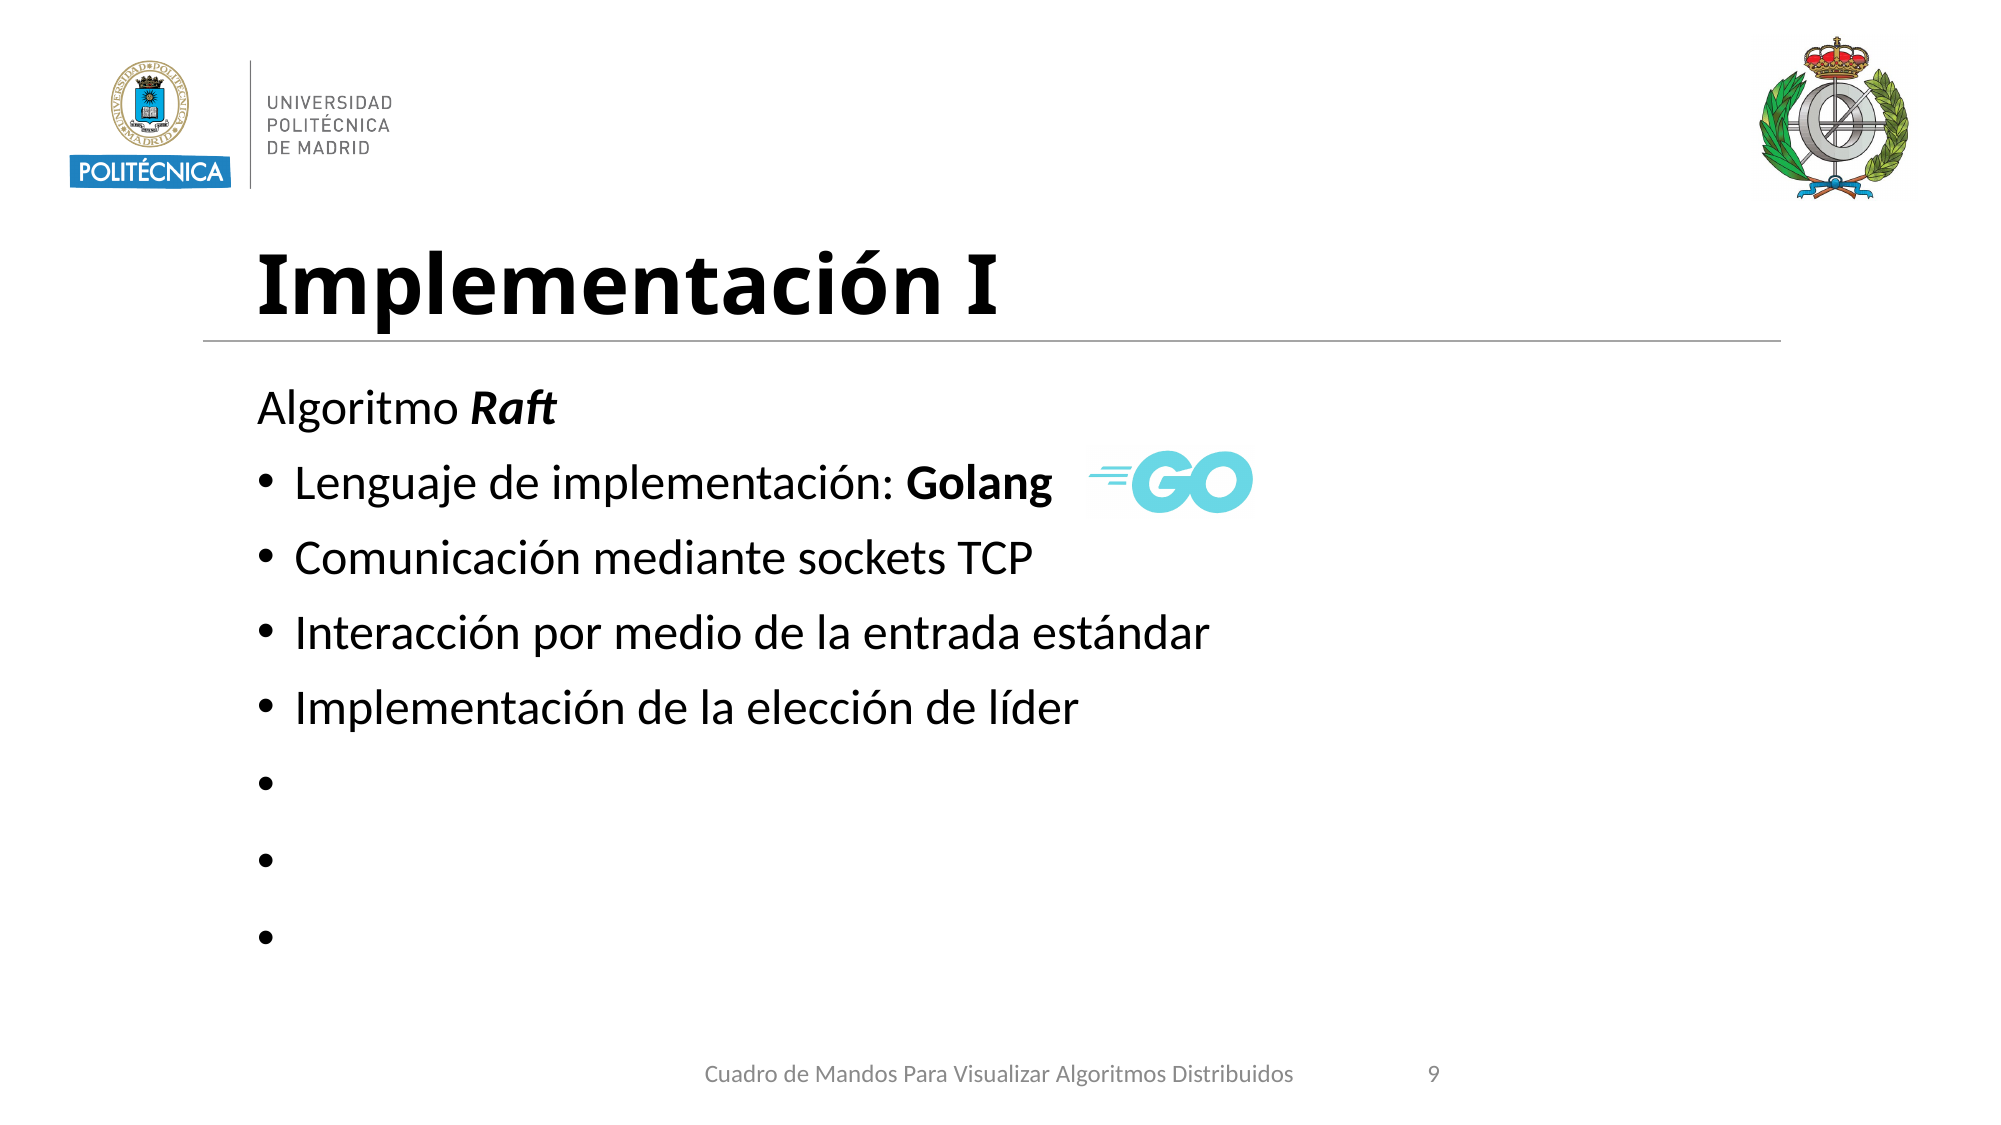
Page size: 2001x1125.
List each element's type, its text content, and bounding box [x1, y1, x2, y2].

picture [48, 34, 436, 215]
picture [1751, 34, 1918, 201]
list Algoritmo Raft Lenguaje de implementación: Golang Comunicación mediante sockets TCP Interacción por medio de la entrada estándar Implementación de la elección de líder [242, 374, 1752, 1013]
picture [1086, 445, 1255, 519]
text_box Cuadro de Mandos Para Visualizar Algoritmos Distribuidos [662, 1042, 1338, 1103]
text_box [1412, 1042, 1863, 1103]
title Implementación I [242, 197, 1968, 378]
